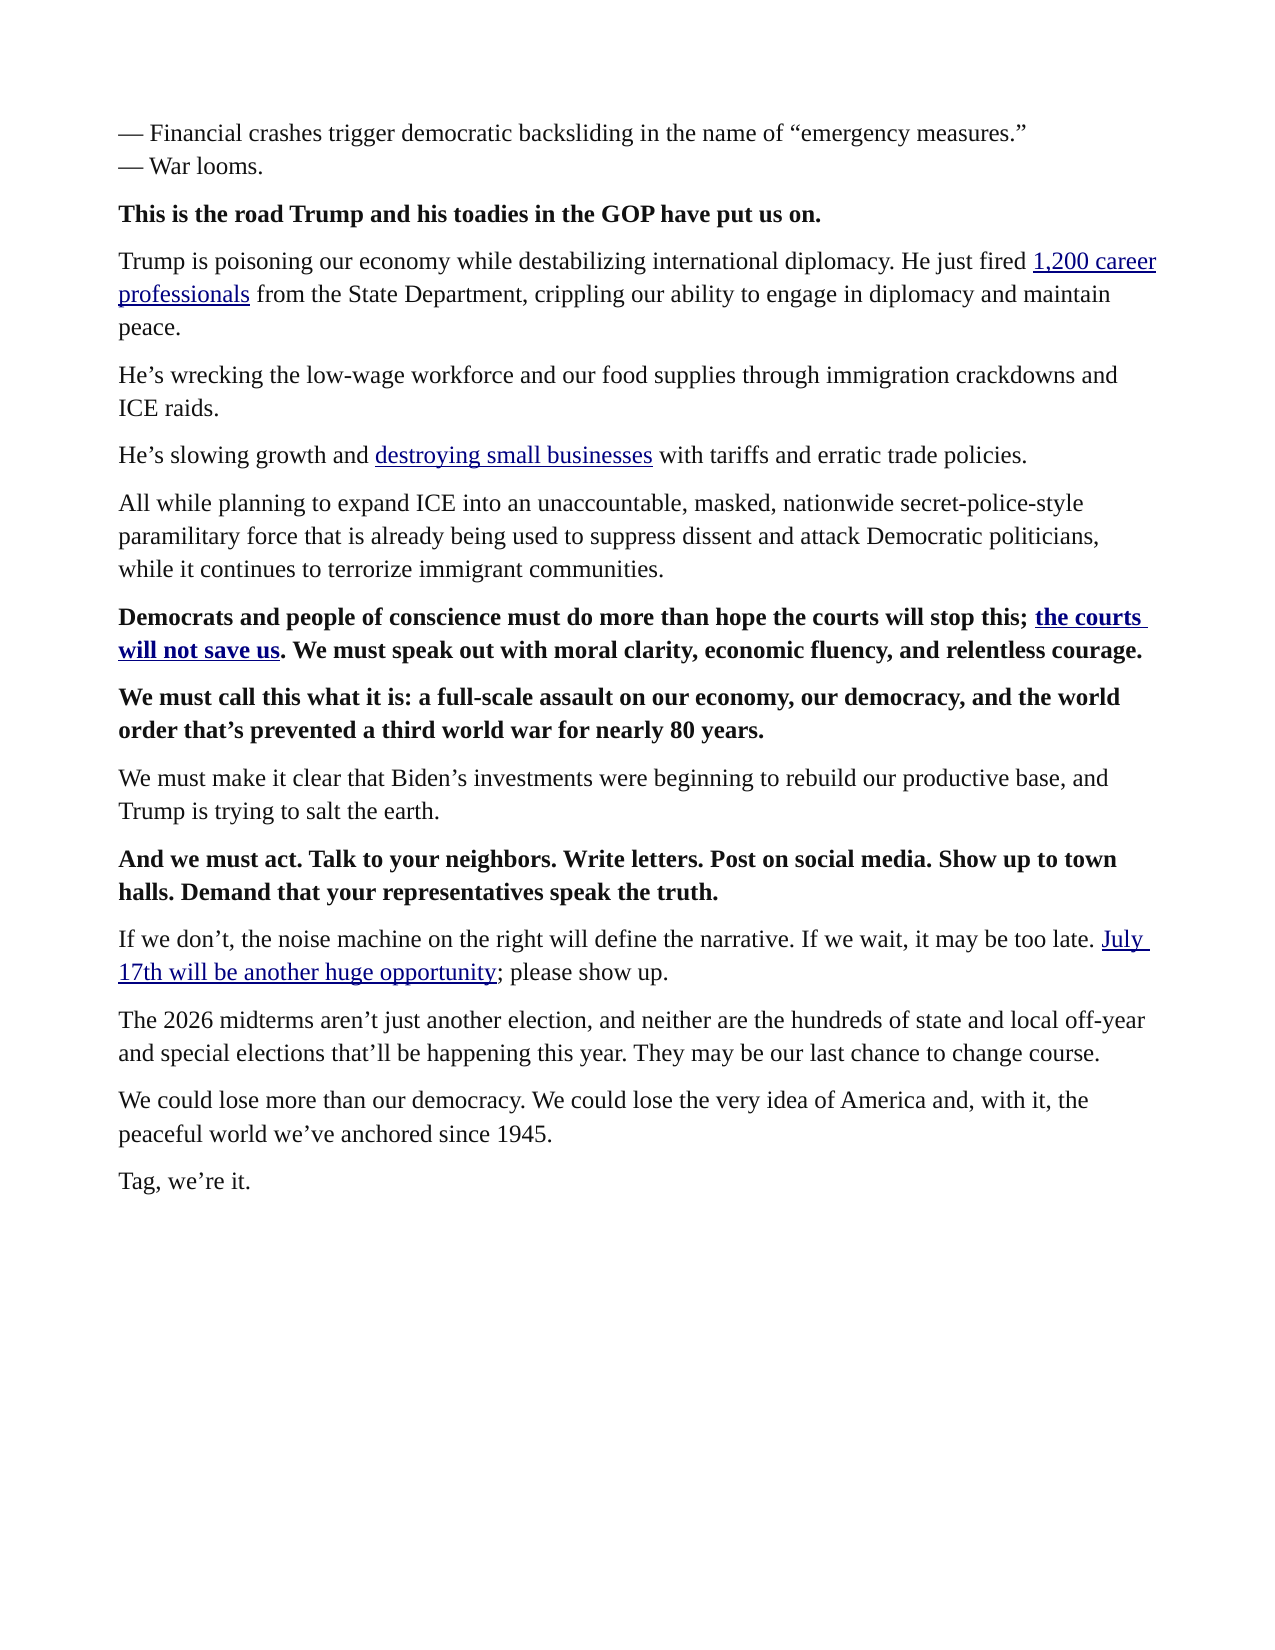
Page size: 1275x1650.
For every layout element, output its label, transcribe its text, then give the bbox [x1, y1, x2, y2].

text And we must act. Talk to your neighbors. Write letters. Post on social media. Show up to town halls. Demand that your representatives speak the truth. [118, 844, 1157, 906]
text This is the road Trump and his toadies in the GOP have put us on. [118, 199, 1157, 227]
text Democrats and people of conscience must do more than hope the courts will stop this; the courts will not save us. We must speak out with moral clarity, economic fluency, and relentless courage. [118, 602, 1157, 664]
text He’s wrecking the low-wage workforce and our food supplies through immigration crackdowns and ICE raids. [118, 360, 1157, 422]
text All while planning to expand ICE into an unaccountable, masked, nationwide secret-police-style paramilitary force that is already being used to suppress dissent and attack Democratic politicians, while it continues to terrorize immigrant communities. [118, 488, 1157, 583]
text Tag, we’re it. [118, 1166, 1157, 1195]
text If we don’t, the noise machine on the right will define the narrative. If we wait, it may be too late. July 17th will be another huge opportunity; please show up. [118, 924, 1157, 986]
text Trump is poisoning our economy while destabilizing international diplomacy. He just fired 1,200 career professionals from the State Department, crippling our ability to engage in diplomacy and maintain peace. [118, 246, 1157, 341]
text The 2026 midterms aren’t just another election, and neither are the hundreds of state and local off-year and special elections that’ll be happening this year. They may be our last chance to change course. [118, 1005, 1157, 1067]
text We could lose more than our democracy. We could lose the very idea of America and, with it, the peaceful world we’ve anchored since 1945. [118, 1086, 1157, 1147]
text We must call this what it is: a full-scale assault on our economy, our democracy, and the world order that’s prevented a third world war for nearly 80 years. [118, 682, 1157, 744]
text He’s slowing growth and destroying small businesses with tariffs and erratic trade policies. [118, 441, 1157, 469]
text — Financial crashes trigger democratic backsliding in the name of “emergency measures.” — War looms. [118, 118, 1157, 180]
text We must make it clear that Biden’s investments were beginning to rebuild our productive base, and Trump is trying to salt the earth. [118, 763, 1157, 825]
